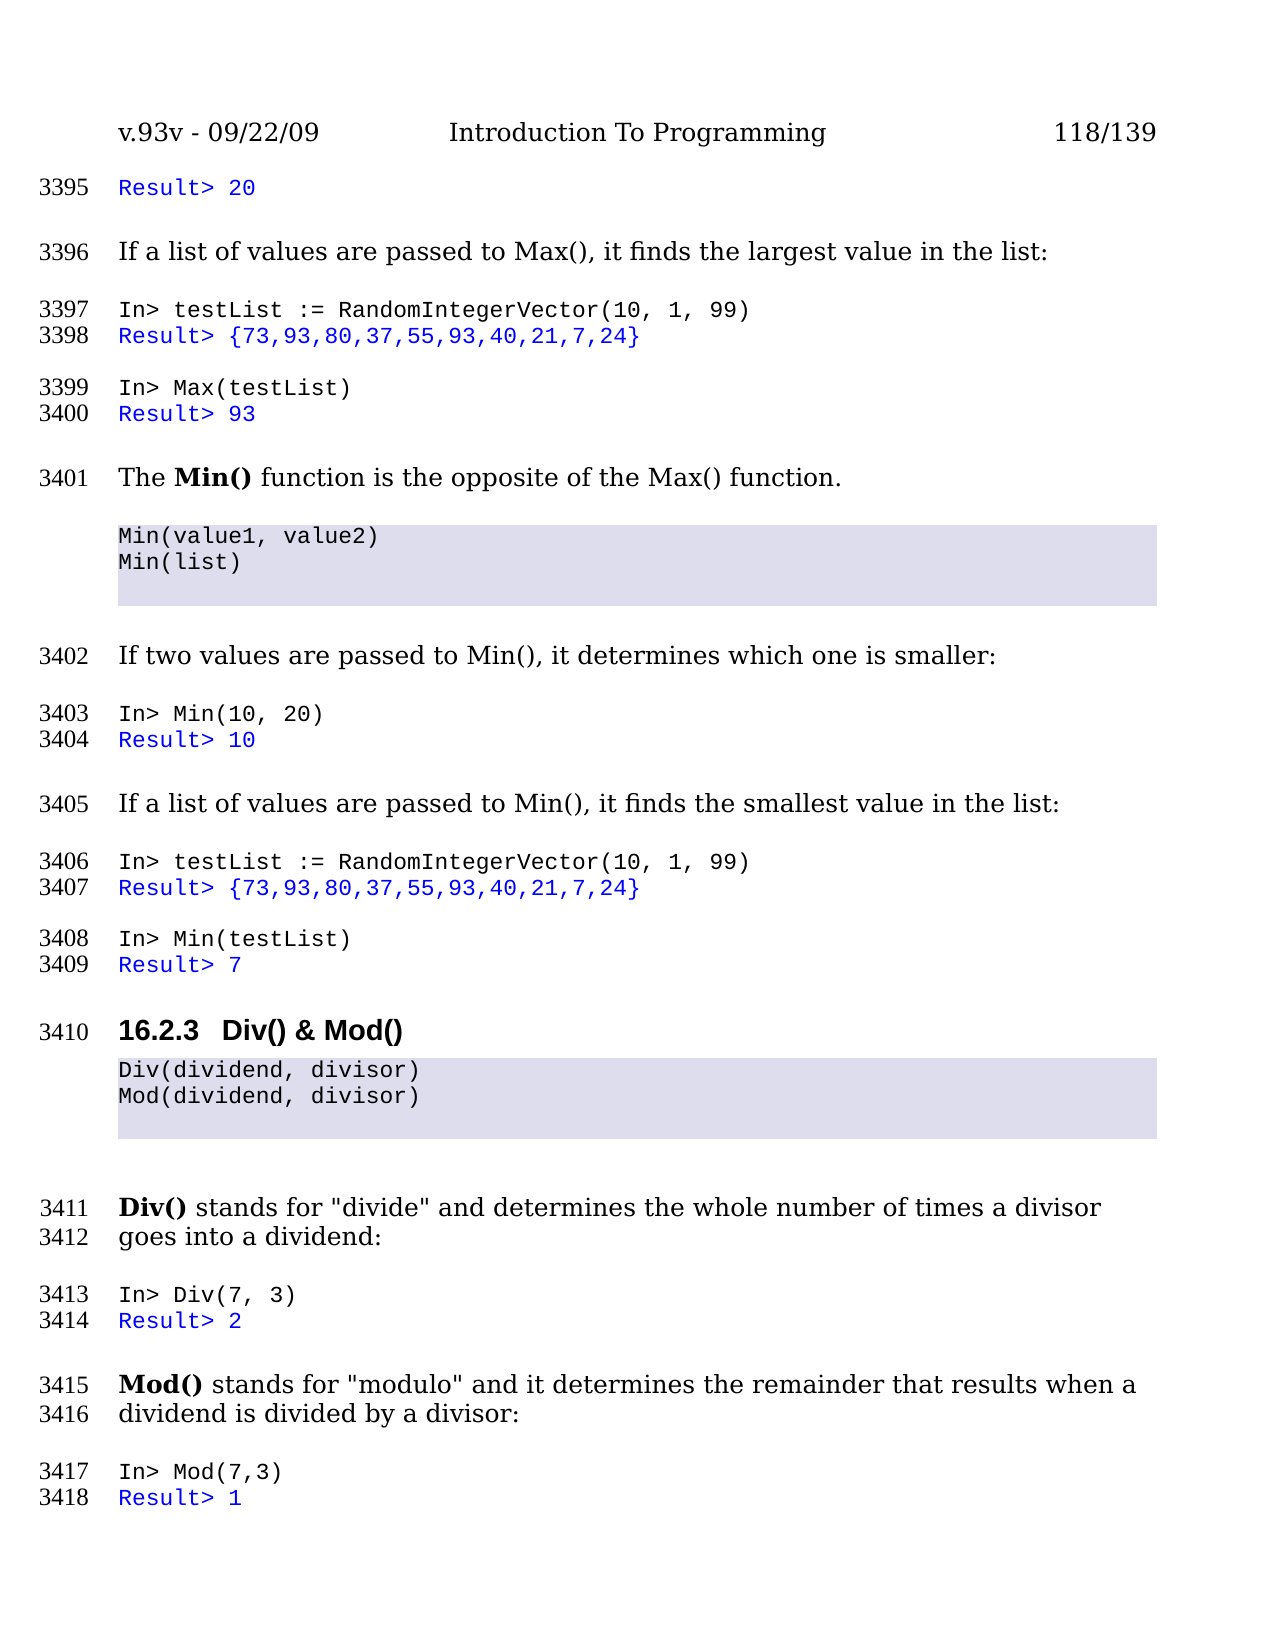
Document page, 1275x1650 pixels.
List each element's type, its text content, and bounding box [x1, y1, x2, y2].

text In> Div(7, 3) [118, 1283, 1157, 1309]
text In> testList := RandomIntegerVector(10, 1, 99) [118, 299, 1157, 325]
text If a list of values are passed to Max(), it finds the largest value in the list: [118, 238, 1157, 267]
text In> Mod(7,3) [118, 1461, 1157, 1486]
text If two values are passed to Min(), it determines which one is smaller: [118, 641, 1157, 670]
text In> Max(testList) [118, 377, 1157, 402]
text Result> {73,93,80,37,55,93,40,21,7,24} [118, 325, 1157, 351]
text In> testList := RandomIntegerVector(10, 1, 99) [118, 850, 1157, 876]
table_header Div(dividend, divisor) Mod(dividend, divisor) [118, 1058, 1157, 1139]
text The Min() function is the opposite of the Max() function. [118, 463, 1157, 493]
text Result> 10 [118, 728, 1157, 754]
text Result> 7 [118, 954, 1157, 980]
text Div() stands for "divide" and determines the whole number of times a divisor goes into a dividend: [118, 1193, 1157, 1251]
text Mod() stands for "modulo" and it determines the remainder that results when a dividend is divided by a divisor: [118, 1370, 1157, 1428]
text In> Min(10, 20) [118, 702, 1157, 728]
text Result> 1 [118, 1486, 1157, 1512]
subtitle Div() & Mod() [118, 1013, 1157, 1046]
text In> Min(testList) [118, 928, 1157, 954]
text Result> {73,93,80,37,55,93,40,21,7,24} [118, 876, 1157, 902]
text Result> 93 [118, 402, 1157, 428]
text If a list of values are passed to Min(), it finds the smallest value in the list: [118, 789, 1157, 818]
text Result> 2 [118, 1309, 1157, 1335]
table_header Min(value1, value2) Min(list) [118, 525, 1157, 606]
text Result> 20 [118, 177, 1157, 203]
